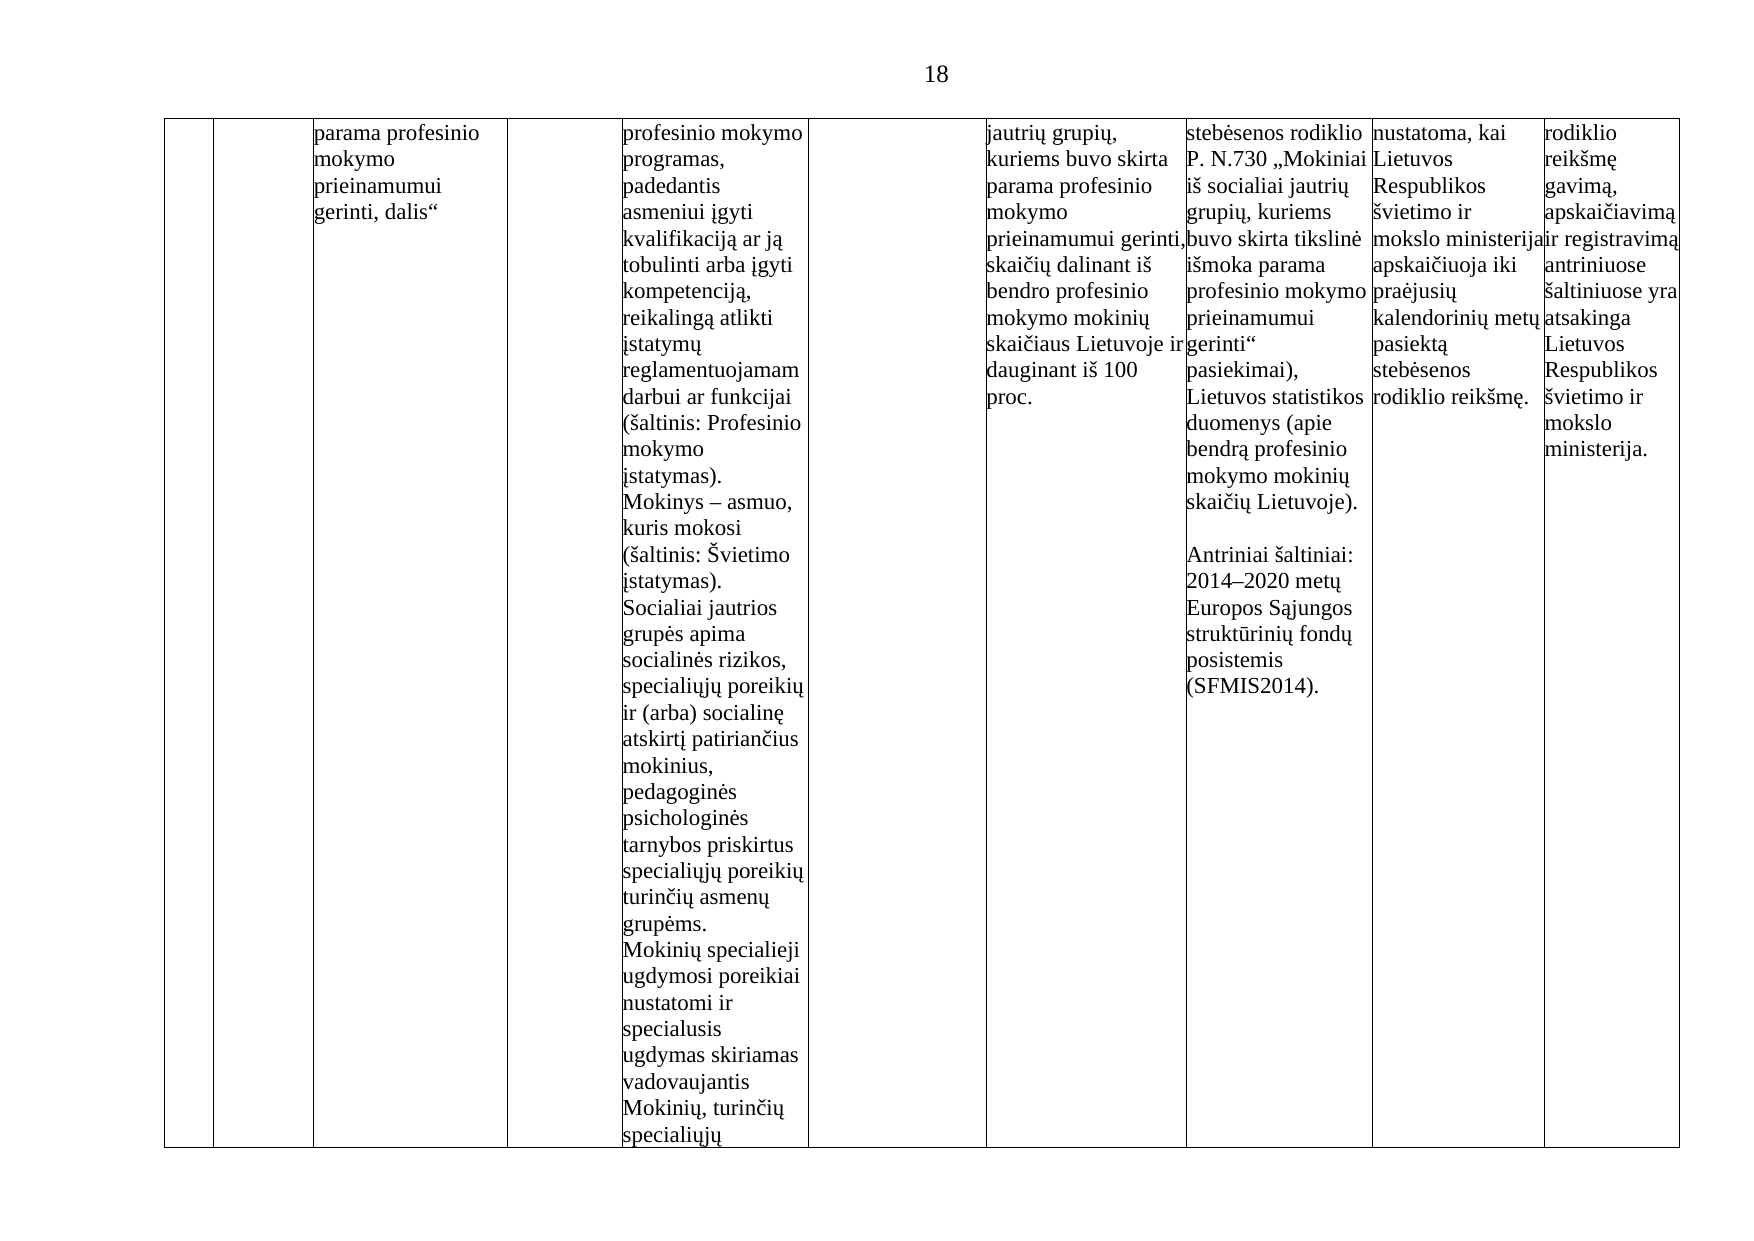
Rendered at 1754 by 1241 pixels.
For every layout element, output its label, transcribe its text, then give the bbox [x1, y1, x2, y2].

table_cell stebėsenos rodiklio P. N.730 „Mokiniai iš socialiai jautrių grupių, kuriems buvo skirta tikslinė išmoka parama profesinio mokymo prieinamumui gerinti“ pasiekimai), Lietuvos statistikos duomenys (apie bendrą profesinio mokymo mokinių skaičių Lietuvoje). Antriniai šaltiniai: 2014–2020 metų Europos Sąjungos struktūrinių fondų posistemis (SFMIS2014). [1187, 119, 1372, 1147]
table_cell [809, 119, 986, 1147]
table_cell rodiklio reikšmę gavimą, apskaičiavimą ir registravimą antriniuose šaltiniuose yra atsakinga Lietuvos Respublikos švietimo ir mokslo ministerija. [1545, 119, 1679, 1147]
table_cell [214, 119, 313, 1147]
table_cell profesinio mokymo programas, padedantis asmeniui įgyti kvalifikaciją ar ją tobulinti arba įgyti kompetenciją, reikalingą atlikti įstatymų reglamentuojamam darbui ar funkcijai (šaltinis: Profesinio mokymo įstatymas). Mokinys – asmuo, kuris mokosi (šaltinis: Švietimo įstatymas). Socialiai jautrios grupės apima socialinės rizikos, specialiųjų poreikių ir (arba) socialinę atskirtį patiriančius mokinius, pedagoginės psichologinės tarnybos priskirtus specialiųjų poreikių turinčių asmenų grupėms. Mokinių specialieji ugdymosi poreikiai nustatomi ir specialusis ugdymas skiriamas vadovaujantis Mokinių, turinčių specialiųjų [623, 119, 808, 1147]
table_cell parama profesinio mokymo prieinamumui gerinti, dalis“ [314, 119, 507, 1147]
table_cell jautrių grupių, kuriems buvo skirta parama profesinio mokymo prieinamumui gerinti, skaičių dalinant iš bendro profesinio mokymo mokinių skaičiaus Lietuvoje ir dauginant iš 100 proc. [987, 119, 1186, 1147]
table_cell [165, 119, 213, 1147]
table_cell [508, 119, 622, 1147]
table_cell nustatoma, kai Lietuvos Respublikos švietimo ir mokslo ministerija apskaičiuoja iki praėjusių kalendorinių metų pasiektą stebėsenos rodiklio reikšmę. [1373, 119, 1544, 1147]
